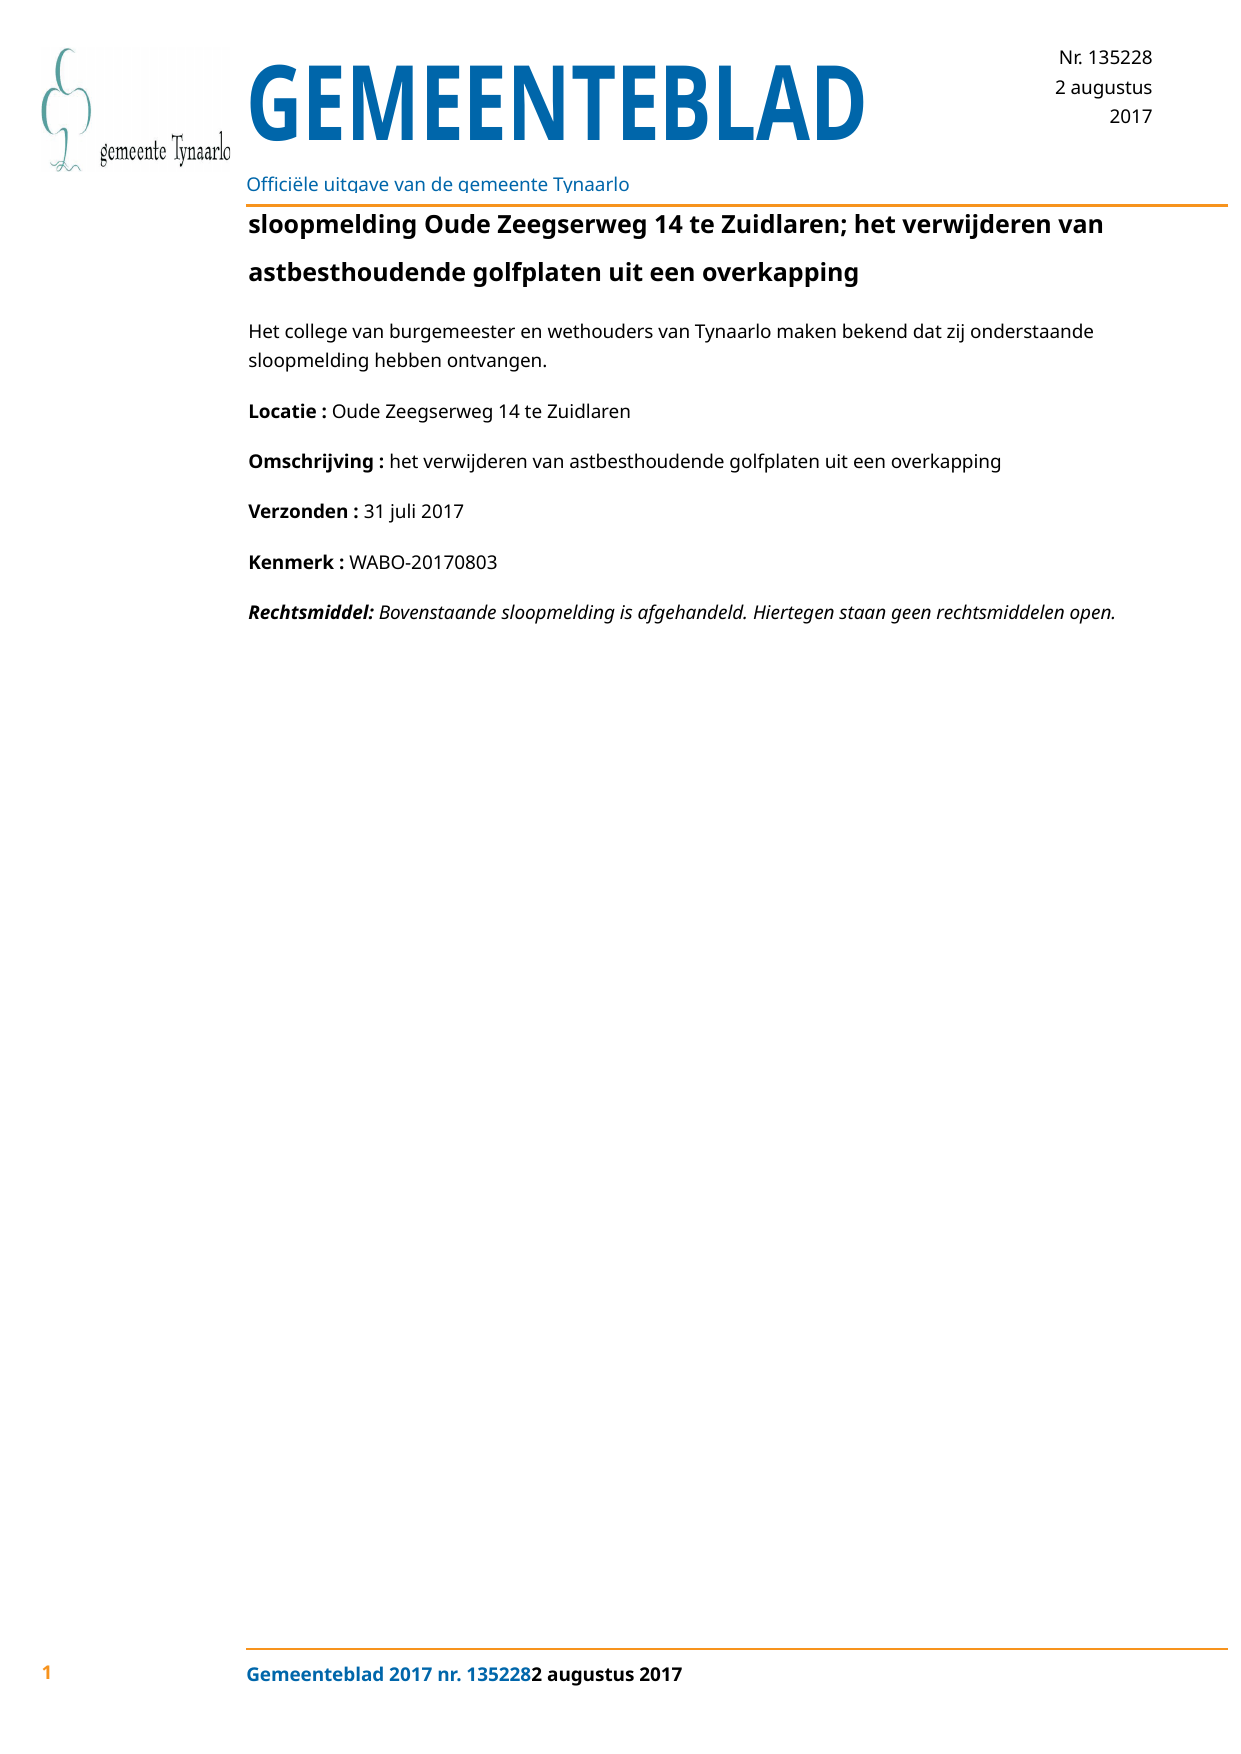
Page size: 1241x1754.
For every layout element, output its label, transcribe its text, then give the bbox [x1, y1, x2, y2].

text Het college van burgemeester en wethouders van Tynaarlo maken bekend dat zij onderstaande sloopmelding hebben ontvangen. [248, 318, 1152, 373]
text Locatie : Oude Zeegserweg 14 te Zuidlaren [248, 398, 1152, 424]
text Verzonden : 31 juli 2017 [248, 499, 1152, 524]
picture [41, 47, 231, 172]
text Kenmerk : WABO-20170803 [248, 549, 1152, 575]
text Rechtsmiddel: Bovenstaande sloopmelding is afgehandeld. Hiertegen staan geen rechtsmiddelen open. [248, 599, 1152, 625]
text sloopmelding Oude Zeegserweg 14 te Zuidlaren; het verwijderen van astbesthoudende golfplaten uit een overkapping [248, 207, 1152, 288]
text Omschrijving : het verwijderen van astbesthoudende golfplaten uit een overkapping [248, 448, 1152, 474]
